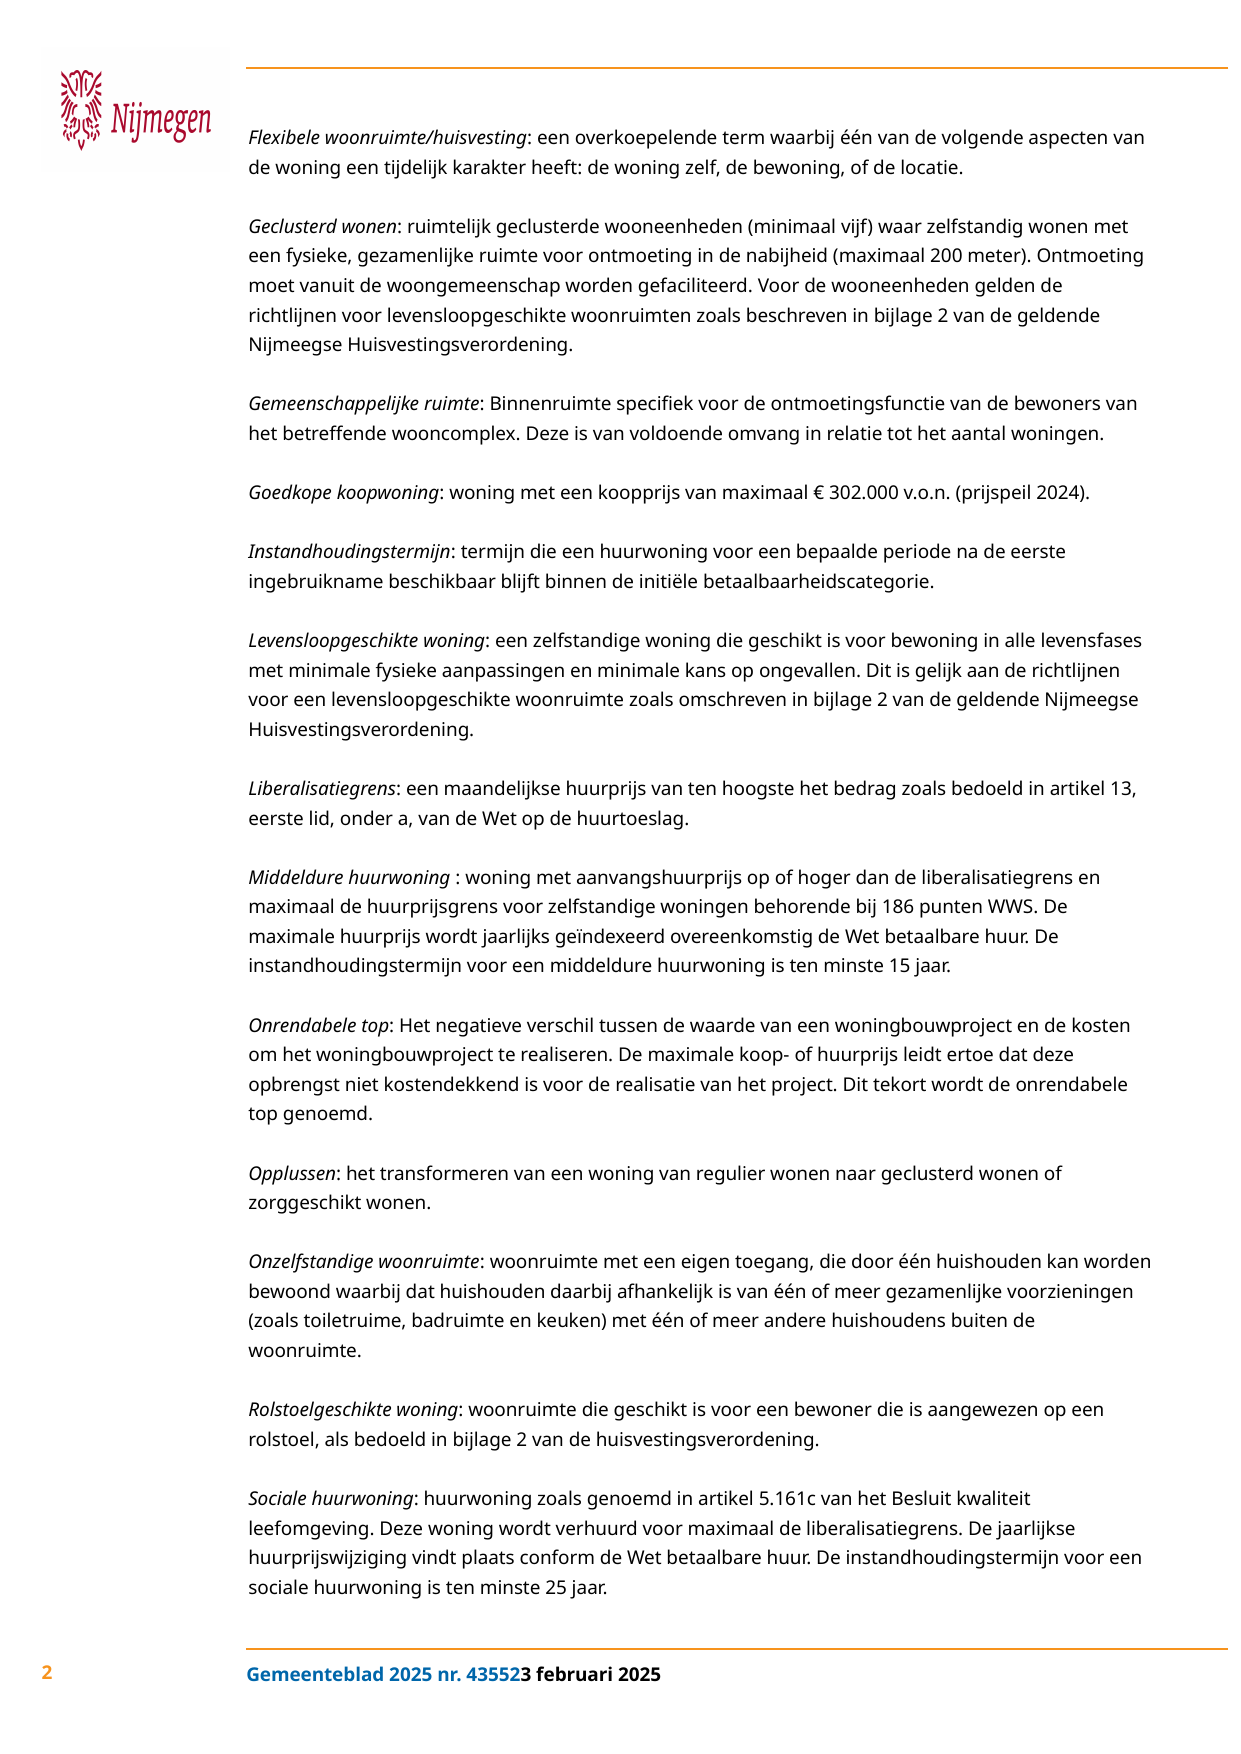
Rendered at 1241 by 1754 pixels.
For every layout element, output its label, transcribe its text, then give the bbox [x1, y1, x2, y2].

text Sociale huurwoning: huurwoning zoals genoemd in artikel 5.161c van het Besluit kwaliteit leefomgeving. Deze woning wordt verhuurd voor maximaal de liberalisatiegrens. De jaarlijkse huurprijswijziging vindt plaats conform de Wet betaalbare huur. De instandhoudingstermijn voor een sociale huurwoning is ten minste 25 jaar. [248, 1485, 1152, 1600]
picture [41, 47, 231, 172]
text Flexibele woonruimte/huisvesting: een overkoepelende term waarbij één van de volgende aspecten van de woning een tijdelijk karakter heeft: de woning zelf, de bewoning, of de locatie. [248, 124, 1152, 180]
text Rolstoelgeschikte woning: woonruimte die geschikt is voor een bewoner die is aangewezen op een rolstoel, als bedoeld in bijlage 2 van de huisvestingsverordening. [248, 1396, 1152, 1452]
text Opplussen: het transformeren van een woning van regulier wonen naar geclusterd wonen of zorggeschikt wonen. [248, 1160, 1152, 1215]
text Gemeenschappelijke ruimte: Binnenruimte specifiek voor de ontmoetingsfunctie van de bewoners van het betreffende wooncomplex. Deze is van voldoende omvang in relatie tot het aantal woningen. [248, 391, 1152, 446]
text Onrendabele top: Het negatieve verschil tussen de waarde van een woningbouwproject en de kosten om het woningbouwproject te realiseren. De maximale koop- of huurprijs leidt ertoe dat deze opbrengst niet kostendekkend is voor de realisatie van het project. Dit tekort wordt de onrendabele top genoemd. [248, 1012, 1152, 1126]
text Geclusterd wonen: ruimtelijk geclusterde wooneenheden (minimaal vijf) waar zelfstandig wonen met een fysieke, gezamenlijke ruimte voor ontmoeting in de nabijheid (maximaal 200 meter). Ontmoeting moet vanuit de woongemeenschap worden gefaciliteerd. Voor de wooneenheden gelden de richtlijnen voor levensloopgeschikte woonruimten zoals beschreven in bijlage 2 van de geldende Nijmeegse Huisvestingsverordening. [248, 213, 1152, 357]
text Liberalisatiegrens: een maandelijkse huurprijs van ten hoogste het bedrag zoals bedoeld in artikel 13, eerste lid, onder a, van de Wet op de huurtoeslag. [248, 775, 1152, 831]
text Onzelfstandige woonruimte: woonruimte met een eigen toegang, die door één huishouden kan worden bewoond waarbij dat huishouden daarbij afhankelijk is van één of meer gezamenlijke voorzieningen (zoals toiletruime, badruimte en keuken) met één of meer andere huishoudens buiten de woonruimte. [248, 1248, 1152, 1363]
text Levensloopgeschikte woning: een zelfstandige woning die geschikt is voor bewoning in alle levensfases met minimale fysieke aanpassingen en minimale kans op ongevallen. Dit is gelijk aan de richtlijnen voor een levensloopgeschikte woonruimte zoals omschreven in bijlage 2 van de geldende Nijmeegse Huisvestingsverordening. [248, 627, 1152, 742]
text Instandhoudingstermijn: termijn die een huurwoning voor een bepaalde periode na de eerste ingebruikname beschikbaar blijft binnen de initiële betaalbaarheidscategorie. [248, 538, 1152, 594]
text Middeldure huurwoning : woning met aanvangshuurprijs op of hoger dan de liberalisatiegrens en maximaal de huurprijsgrens voor zelfstandige woningen behorende bij 186 punten WWS. De maximale huurprijs wordt jaarlijks geïndexeerd overeenkomstig de Wet betaalbare huur. De instandhoudingstermijn voor een middeldure huurwoning is ten minste 15 jaar. [248, 864, 1152, 978]
text Goedkope koopwoning: woning met een koopprijs van maximaal € 302.000 v.o.n. (prijspeil 2024). [248, 479, 1152, 505]
